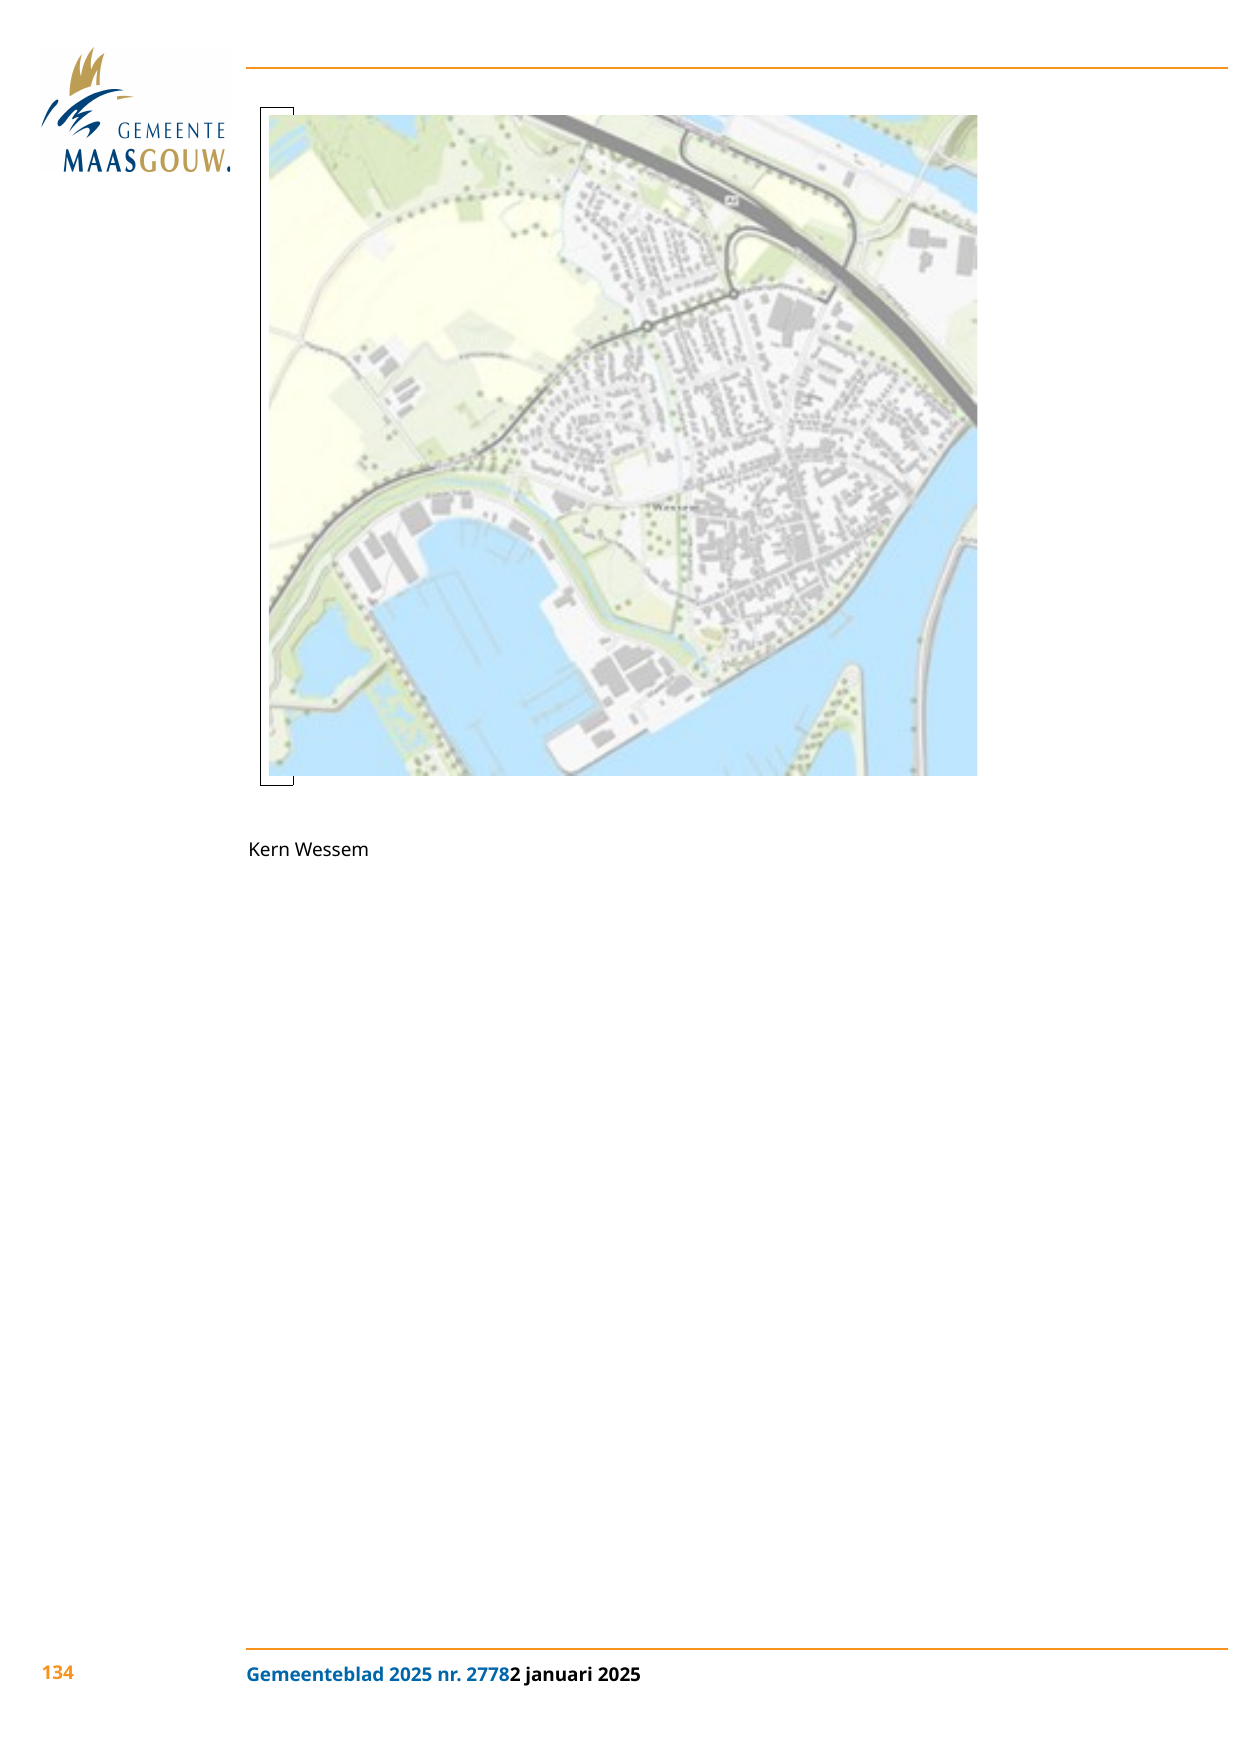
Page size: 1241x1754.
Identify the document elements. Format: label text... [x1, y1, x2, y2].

picture [268, 115, 978, 776]
picture [41, 47, 231, 172]
text Kern Wessem [248, 836, 1152, 861]
